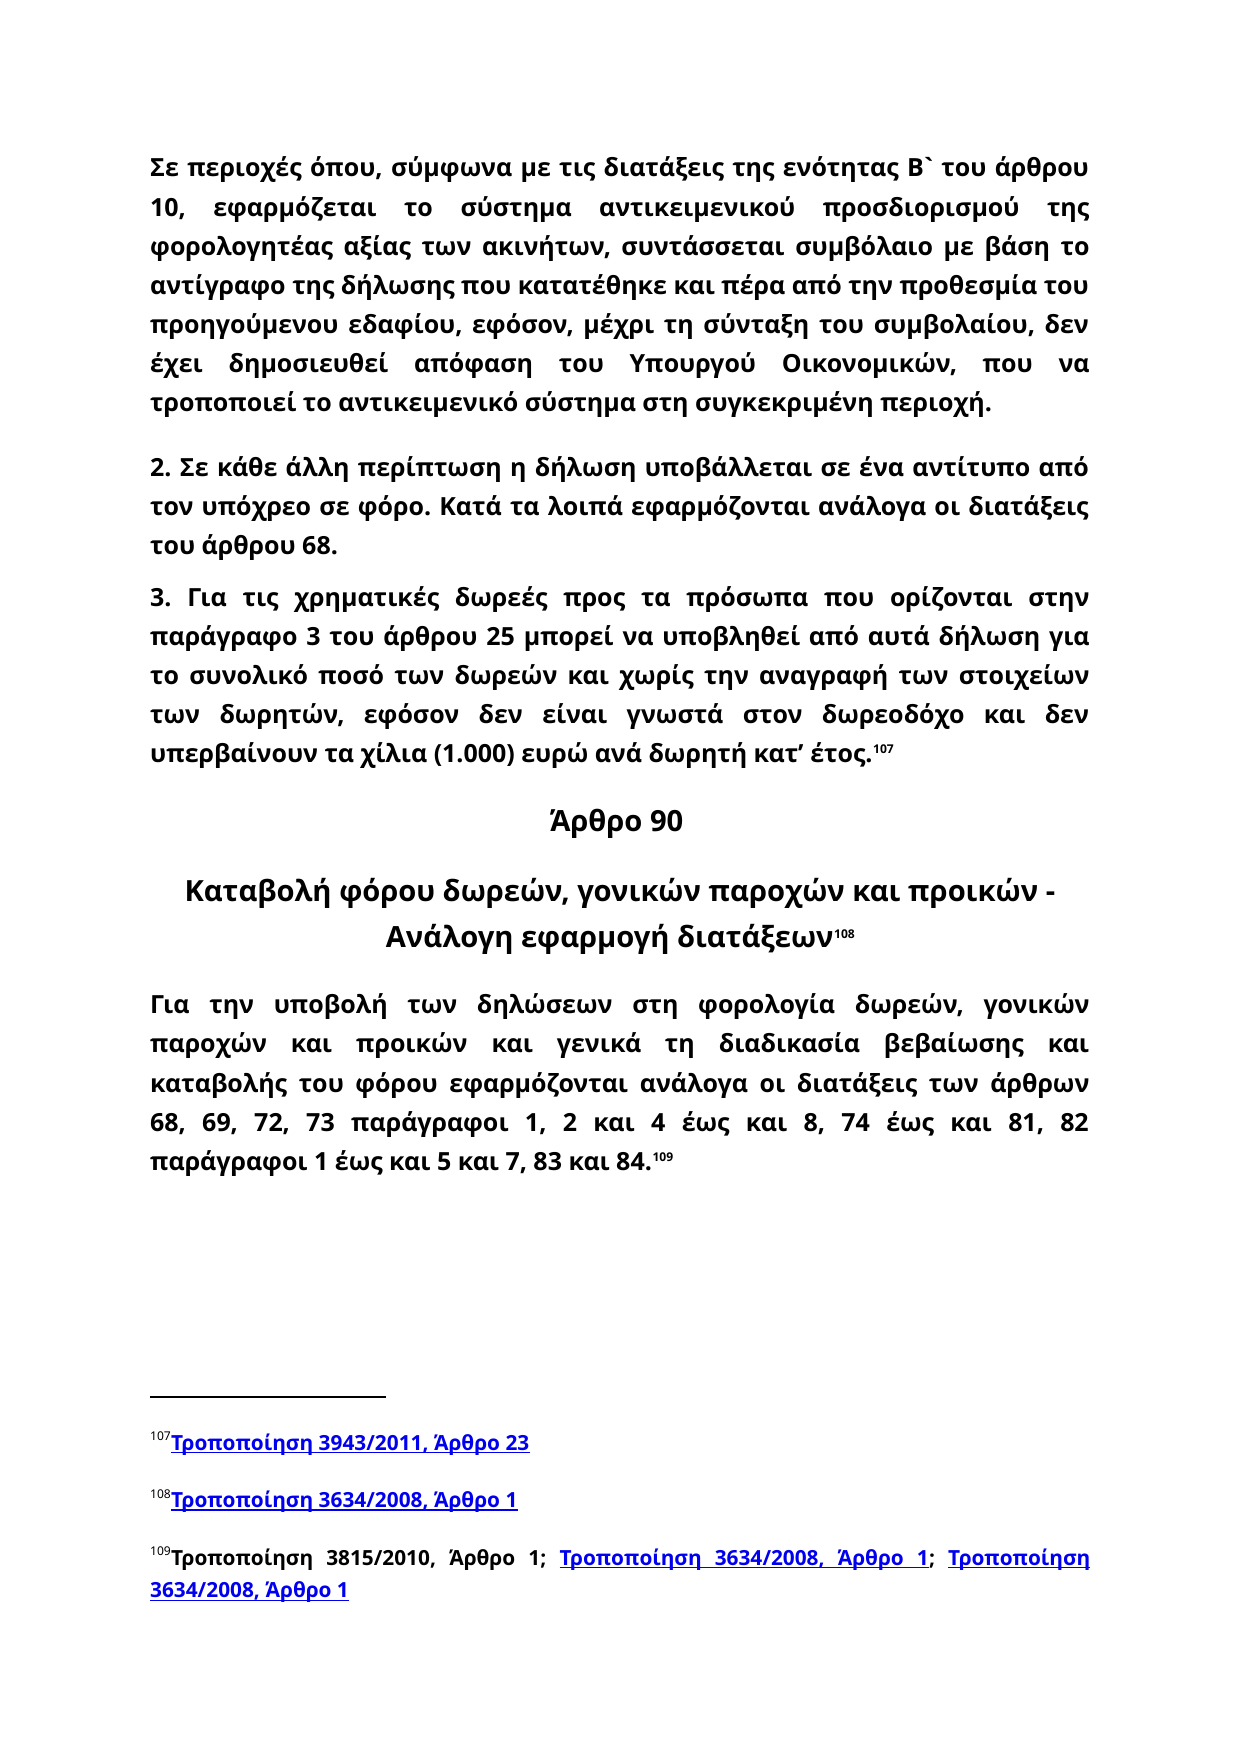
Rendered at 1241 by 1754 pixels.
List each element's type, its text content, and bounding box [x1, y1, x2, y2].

text Σε περιοχές όπου, σύμφωνα με τις διατάξεις της ενότητας Β` του άρθρου 10, εφαρμόζεται το σύστημα αντικειμενικού προσδιορισμού της φορολογητέας αξίας των ακινήτων, συντάσσεται συμβόλαιο με βάση το αντίγραφο της δήλωσης που κατατέθηκε και πέρα από την προθεσμία του προηγούμενου εδαφίου, εφόσον, μέχρι τη σύνταξη του συμβολαίου, δεν έχει δημοσιευθεί απόφαση του Υπουργού Οικονομικών, που να τροποποιεί το αντικειμενικό σύστημα στη συγκεκριμένη περιοχή. [150, 150, 1090, 419]
text Τροποποίηση 3943/2011, Άρθρο 23 [150, 1428, 1090, 1456]
subtitle Άρθρο 90 [150, 800, 1090, 840]
text 2. Σε κάθε άλλη περίπτωση η δήλωση υποβάλλεται σε ένα αντίτυπο από τον υπόχρεο σε φόρο. Κατά τα λοιπά εφαρμόζονται ανάλογα οι διατάξεις του άρθρου 68. [150, 449, 1090, 562]
subtitle Καταβολή φόρου δωρεών, γονικών παροχών και προικών - Ανάλογη εφαρμογή διατάξεων [150, 871, 1090, 956]
text Τροποποίηση 3634/2008, Άρθρο 1 [150, 1485, 1090, 1514]
text Για την υποβολή των δηλώσεων στη φορολογία δωρεών, γονικών παροχών και προικών και γενικά τη διαδικασία βεβαίωσης και καταβολής του φόρου εφαρμόζονται ανάλογα οι διατάξεις των άρθρων 68, 69, 72, 73 παράγραφοι 1, 2 και 4 έως και 8, 74 έως και 81, 82 παράγραφοι 1 έως και 5 και 7, 83 και 84. [150, 987, 1090, 1178]
text 3. Για τις χρηματικές δωρεές προς τα πρόσωπα που ορίζονται στην παράγραφο 3 του άρθρου 25 μπορεί να υποβληθεί από αυτά δήλωση για το συνολικό ποσό των δωρεών και χωρίς την αναγραφή των στοιχείων των δωρητών, εφόσον δεν είναι γνωστά στον δωρεοδόχο και δεν υπερβαίνουν τα χίλια (1.000) ευρώ ανά δωρητή κατ’ έτος. [150, 579, 1090, 770]
text Τροποποίηση 3815/2010, Άρθρο 1; Τροποποίηση 3634/2008, Άρθρο 1; Τροποποίηση 3634/2008, Άρθρο 1 [150, 1543, 1090, 1604]
